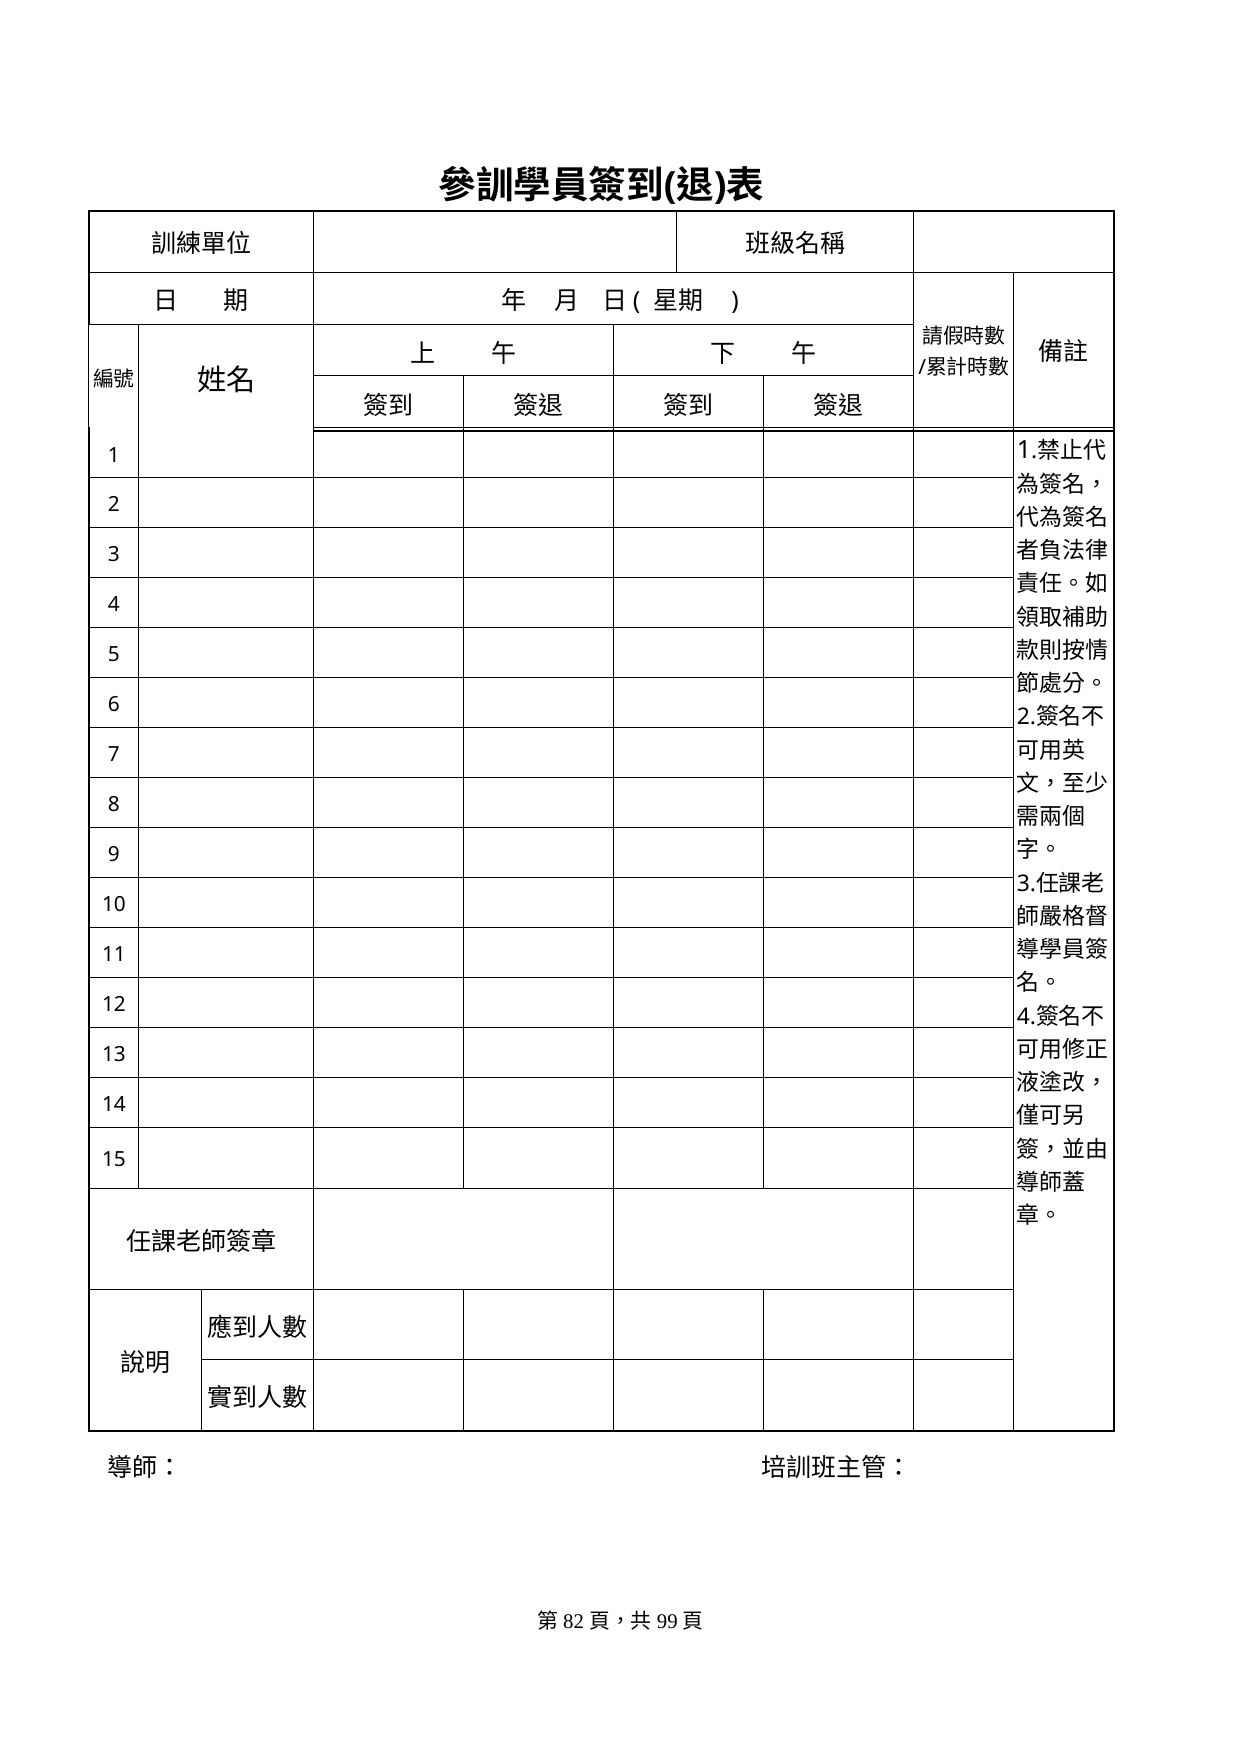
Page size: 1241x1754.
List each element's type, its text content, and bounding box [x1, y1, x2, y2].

table_cell [1039, 1430, 1169, 1500]
table_cell [1115, 477, 1169, 527]
table_cell [764, 778, 913, 827]
table_cell [1115, 210, 1169, 272]
table_cell 3 [90, 528, 138, 577]
table_cell [139, 427, 313, 477]
table_cell [914, 1078, 1013, 1127]
table_cell [139, 878, 313, 927]
table_cell 1.禁止代為簽名，代為簽名者負法律責任。如領取補助款則按情節處分。 2.簽名不可用英文，至少需兩個字。 3.任課老師嚴格督導學員簽名。 4.簽名不可用修正液塗改，僅可另簽，並由導師蓋章。 [1014, 432, 1113, 1429]
table_cell [139, 978, 313, 1027]
table_cell 班級名稱 [677, 212, 913, 272]
table_cell [464, 1028, 613, 1077]
table_cell [139, 628, 313, 677]
table_cell [314, 628, 463, 677]
table_cell [464, 1078, 613, 1127]
table_cell [1115, 727, 1169, 777]
table_cell [464, 678, 613, 727]
table_cell [1115, 1188, 1169, 1289]
table_cell [1115, 677, 1169, 727]
table_cell [314, 928, 463, 977]
table_cell [914, 878, 1013, 927]
table_cell [1115, 827, 1169, 877]
table_cell [464, 1360, 613, 1429]
table_cell [314, 1028, 463, 1077]
table_cell [914, 478, 1013, 527]
table_cell [201, 1432, 314, 1500]
table_cell [764, 432, 913, 477]
table_cell [314, 828, 463, 877]
table_cell 上 午 [314, 325, 613, 375]
table_cell 應到人數 [202, 1290, 313, 1359]
table_cell [464, 578, 613, 627]
table_cell [764, 1028, 913, 1077]
table_cell [464, 432, 613, 477]
table_cell [614, 828, 763, 877]
table_cell 培訓班主管： [614, 1432, 914, 1500]
table_cell [464, 1290, 613, 1359]
table_cell [614, 528, 763, 577]
table_cell [764, 1360, 913, 1429]
table_cell [764, 828, 913, 877]
table_cell [314, 528, 463, 577]
table_cell [1115, 777, 1169, 827]
table_cell [764, 678, 913, 727]
table_cell 6 [90, 678, 138, 727]
table_cell 9 [90, 828, 138, 877]
table_cell [764, 1290, 913, 1359]
table_cell [314, 778, 463, 827]
table_cell [314, 1189, 613, 1289]
table_cell [764, 578, 913, 627]
table_cell [464, 528, 613, 577]
table_cell [1115, 977, 1169, 1027]
table_cell [314, 1078, 463, 1127]
table_cell [314, 678, 463, 727]
table_cell [464, 978, 613, 1027]
table_cell [914, 1028, 1013, 1077]
table_cell [314, 578, 463, 627]
table_cell [764, 928, 913, 977]
table_cell 4 [90, 578, 138, 627]
table_cell [314, 1432, 614, 1500]
table_cell [614, 778, 763, 827]
table_cell [1114, 119, 1169, 209]
table_cell [1115, 1289, 1169, 1359]
table_cell [914, 432, 1013, 477]
table_cell [914, 1432, 986, 1500]
table_cell [1115, 1127, 1169, 1187]
table_cell [986, 1432, 1039, 1500]
table_cell [764, 978, 913, 1027]
table_cell [1115, 324, 1169, 375]
table_cell [914, 928, 1013, 977]
table_cell [914, 1290, 1013, 1359]
table_cell [764, 1078, 913, 1127]
table_cell [614, 878, 763, 927]
table_cell [914, 828, 1013, 877]
table_cell [464, 928, 613, 977]
table_cell [914, 528, 1013, 577]
table_cell [764, 728, 913, 777]
table_cell 12 [90, 978, 138, 1027]
table_cell [614, 432, 763, 477]
table_cell [764, 628, 913, 677]
table_cell [614, 1128, 763, 1187]
table_cell 日 期 [90, 273, 313, 324]
table_cell 1 [90, 427, 138, 477]
table_cell [914, 728, 1013, 777]
table_cell [764, 878, 913, 927]
table_cell [614, 478, 763, 527]
table_cell [914, 778, 1013, 827]
table_cell [914, 1189, 1013, 1289]
table_cell 10 [90, 878, 138, 927]
table_cell [1115, 877, 1169, 927]
table_cell 備註 [1014, 273, 1113, 427]
table_cell [914, 678, 1013, 727]
table_cell [139, 1128, 313, 1187]
table_cell [314, 978, 463, 1027]
table_cell 2 [90, 478, 138, 527]
table_cell 7 [90, 728, 138, 777]
table_cell [764, 1128, 913, 1187]
table_cell [464, 828, 613, 877]
table_cell 說明 [90, 1290, 201, 1429]
table_cell 請假時數 /累計時數 [914, 273, 1013, 427]
table_cell 簽到 [314, 376, 463, 427]
table_cell 年 月 日 ( 星期 ) [314, 273, 913, 324]
table_cell 實到人數 [202, 1360, 313, 1429]
table_cell [139, 828, 313, 877]
table_cell [464, 1128, 613, 1187]
table_cell [464, 728, 613, 777]
table_cell 任課老師簽章 [90, 1189, 313, 1289]
table_cell [914, 212, 1113, 272]
table_cell [314, 1290, 463, 1359]
table_cell [1115, 927, 1169, 977]
table_cell 導師： [89, 1432, 201, 1500]
table_cell 8 [90, 778, 138, 827]
table_cell 14 [90, 1078, 138, 1127]
table_cell [464, 628, 613, 677]
table_cell [1115, 577, 1169, 627]
table_cell [1115, 627, 1169, 677]
table_cell [1115, 527, 1169, 577]
table_cell [614, 628, 763, 677]
table_cell [614, 728, 763, 777]
table_cell [914, 578, 1013, 627]
table_cell [139, 728, 313, 777]
table_cell [314, 432, 463, 477]
table_cell [914, 978, 1013, 1027]
table_cell [314, 728, 463, 777]
table_cell [1115, 427, 1169, 477]
table_cell [139, 928, 313, 977]
table_cell [614, 978, 763, 1027]
table_cell [464, 878, 613, 927]
table_cell [614, 578, 763, 627]
table_cell 13 [90, 1028, 138, 1077]
table_cell 下 午 [614, 325, 913, 375]
table_cell [139, 478, 313, 527]
table_cell [764, 528, 913, 577]
table_cell [1115, 1077, 1169, 1127]
table_cell [139, 1078, 313, 1127]
table_cell [314, 478, 463, 527]
table_cell 姓名 [139, 325, 313, 427]
table_cell [314, 212, 676, 272]
table_cell [314, 1128, 463, 1187]
table_cell [1115, 375, 1169, 427]
table_cell [614, 1290, 763, 1359]
table_cell [614, 1078, 763, 1127]
table_cell 簽到 [614, 376, 763, 427]
table_cell [464, 778, 613, 827]
table_cell [764, 478, 913, 527]
table_cell [314, 878, 463, 927]
table_cell [914, 1360, 1013, 1429]
table_cell [139, 778, 313, 827]
table_cell [139, 578, 313, 627]
table_cell 編號 [89, 325, 138, 427]
table_cell [139, 1028, 313, 1077]
table_cell [139, 528, 313, 577]
table_cell [464, 478, 613, 527]
table_cell [1115, 272, 1169, 324]
table_cell [139, 678, 313, 727]
table_cell [314, 1360, 463, 1429]
table_cell 11 [90, 928, 138, 977]
table_cell 訓練單位 [90, 212, 313, 272]
table_cell 5 [90, 628, 138, 677]
table_cell [614, 1189, 913, 1289]
table_cell [914, 1128, 1013, 1187]
table_cell [614, 1028, 763, 1077]
table_cell 簽退 [464, 376, 613, 427]
table_cell [1115, 1359, 1169, 1429]
table_cell [1115, 1027, 1169, 1077]
table_cell [914, 628, 1013, 677]
table_cell [614, 678, 763, 727]
table_cell 參訓學員簽到(退)表 [89, 119, 1114, 209]
table_cell [614, 1360, 763, 1429]
table_cell [614, 928, 763, 977]
table_cell 簽退 [764, 376, 913, 427]
table_cell 15 [90, 1128, 138, 1187]
